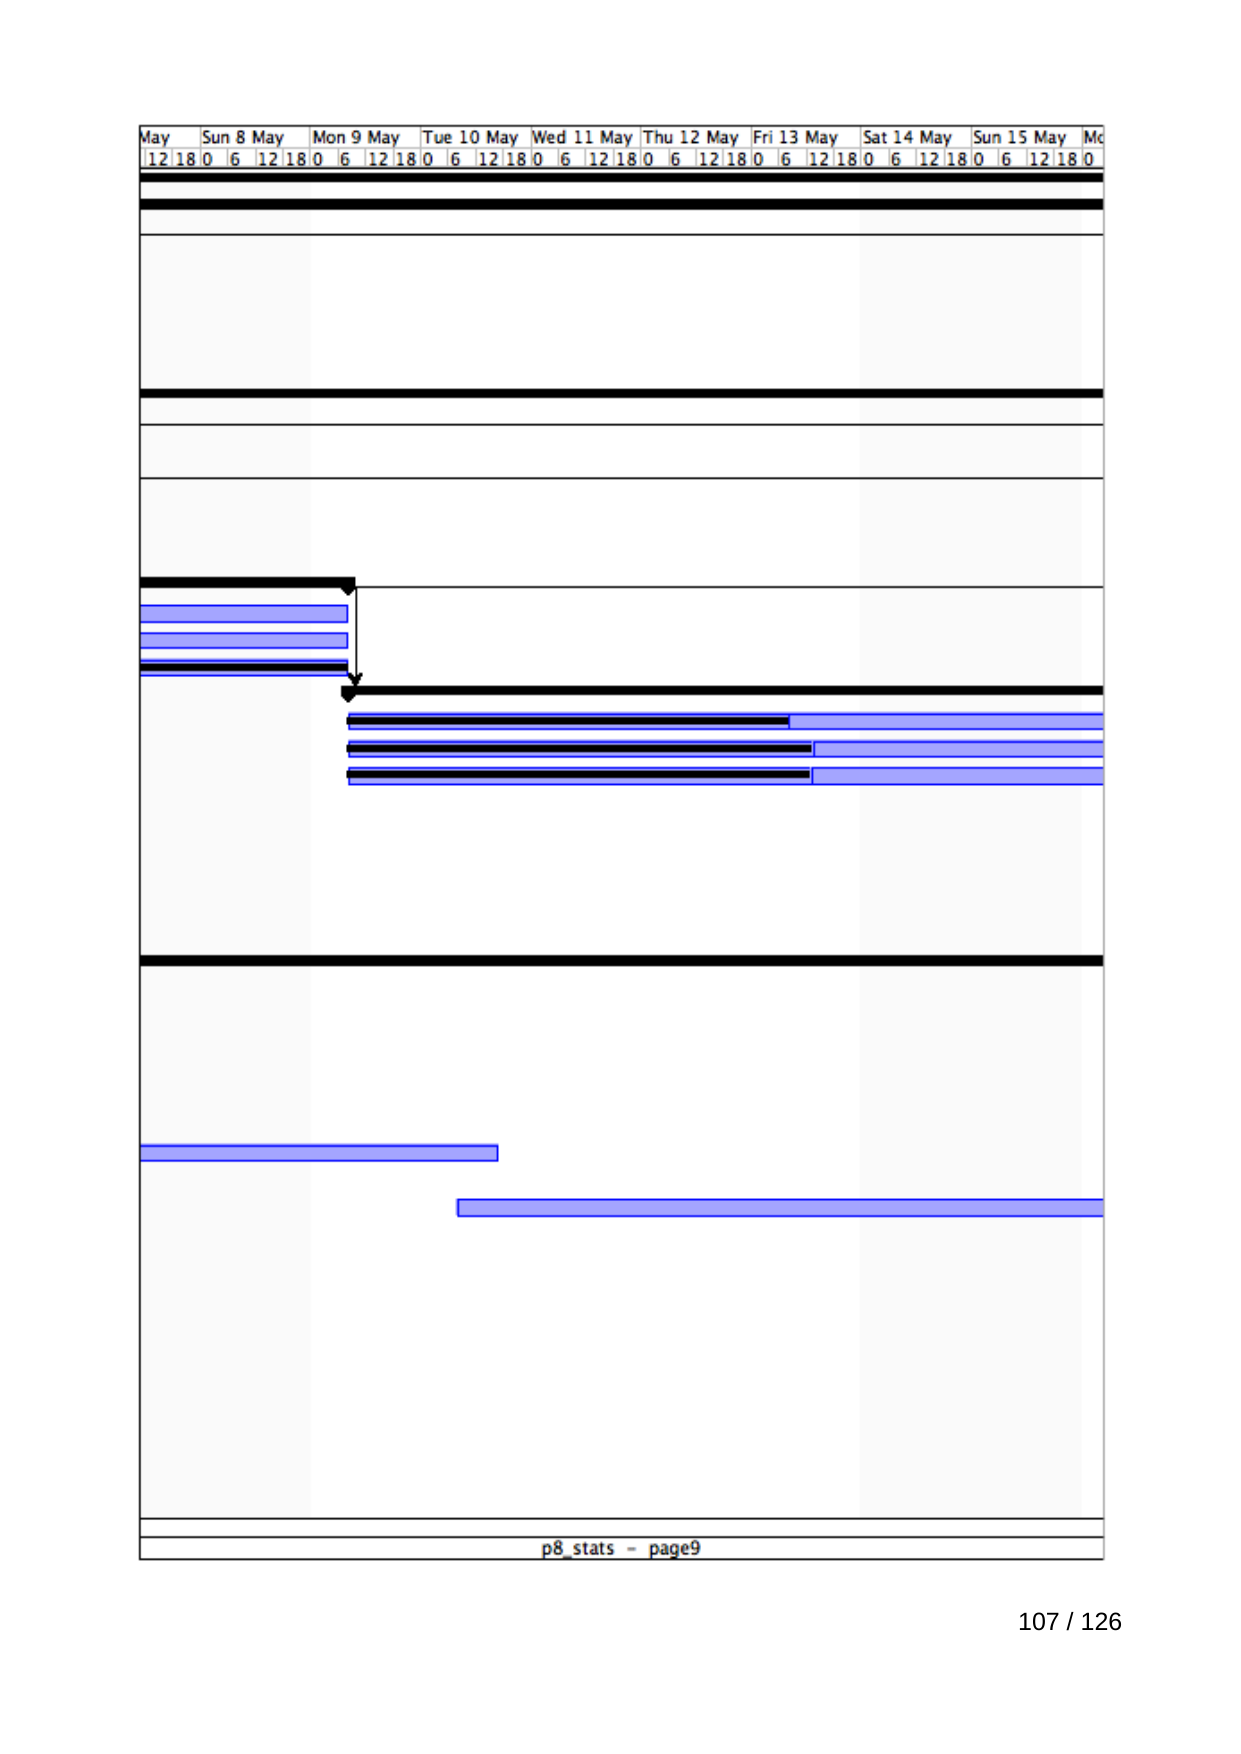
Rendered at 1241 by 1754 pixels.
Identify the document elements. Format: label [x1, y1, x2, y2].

picture [134, 118, 1107, 1568]
